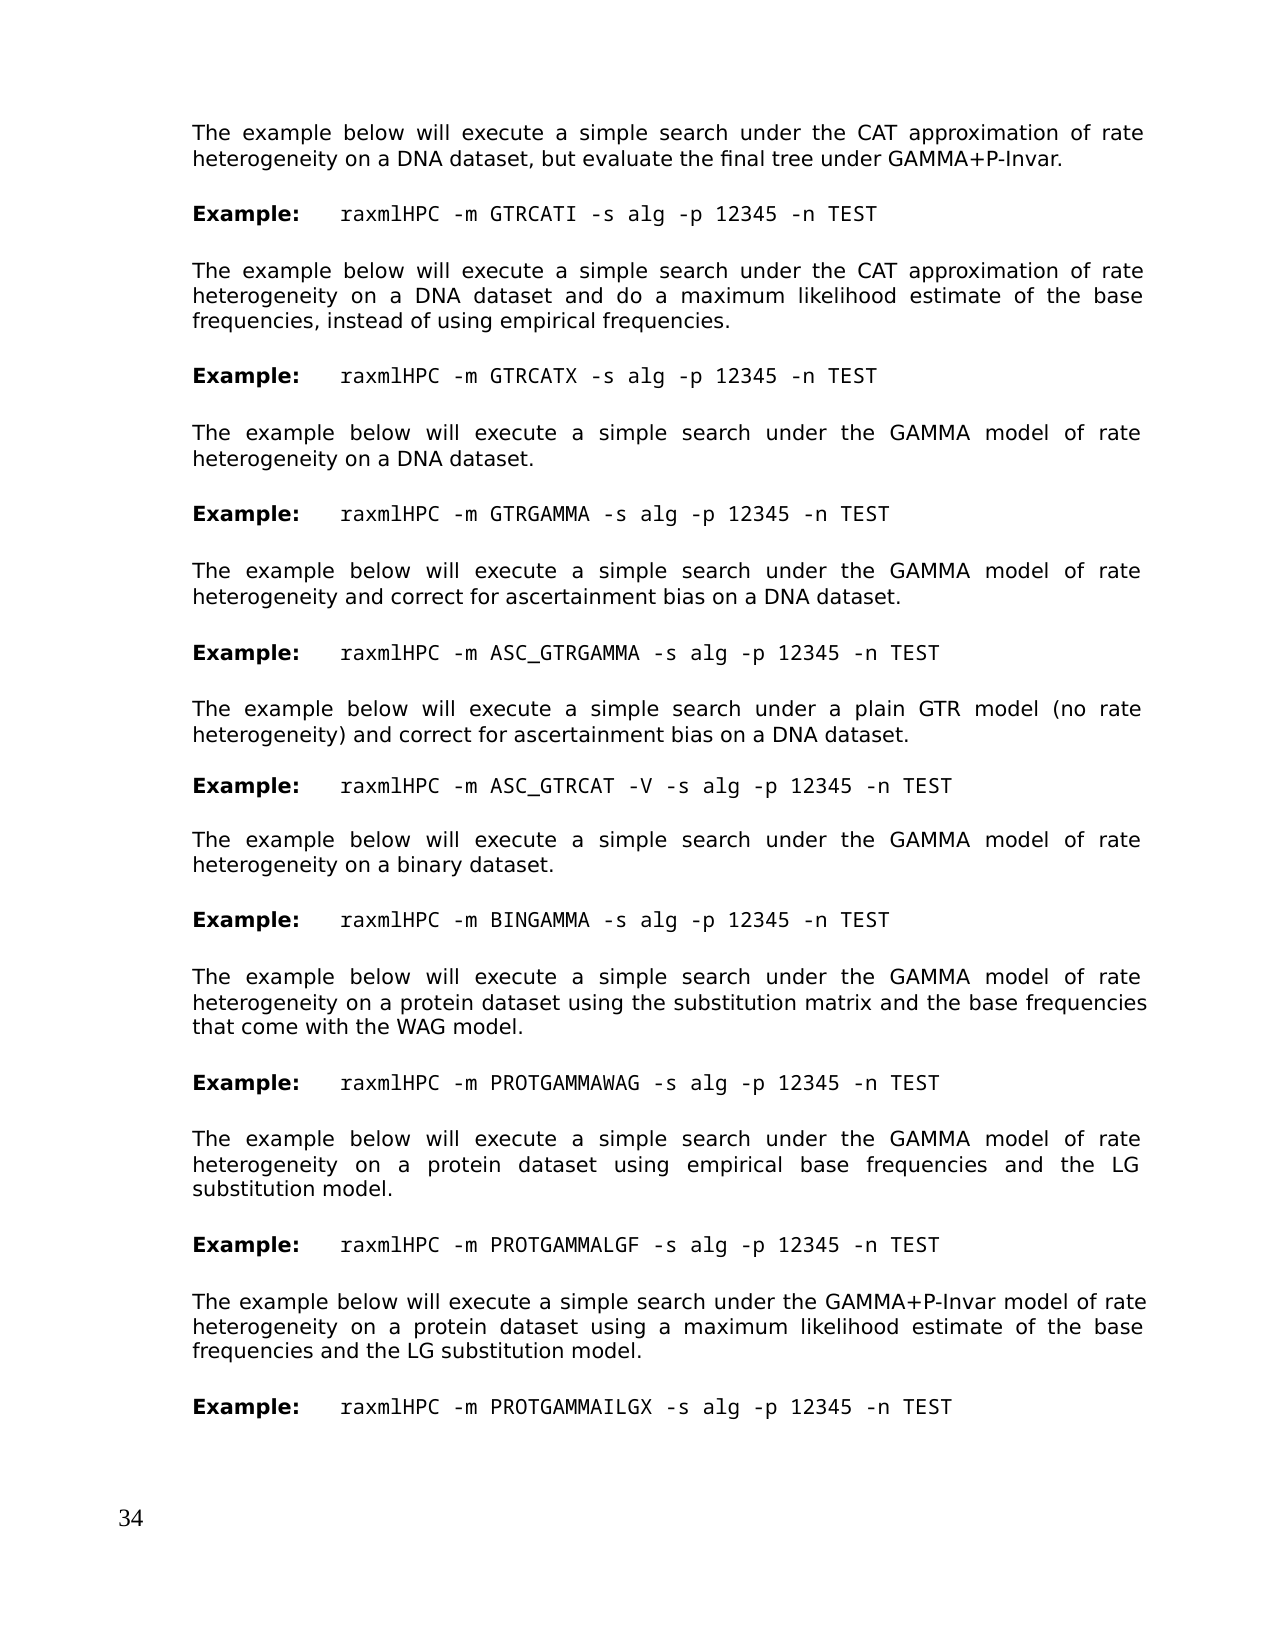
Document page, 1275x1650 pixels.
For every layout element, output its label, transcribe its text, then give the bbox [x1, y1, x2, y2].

text Example: raxmlHPC -m GTRGAMMA -s alg -p 12345 -n TEST [118, 499, 1157, 528]
text The example below will execute a simple search under the GAMMA model of rate heterogeneity on a binary dataset. [118, 828, 1157, 877]
text The example below will execute a simple search under the GAMMA+P-Invar model of rate heterogeneity on a protein dataset using a maximum likelihood estimate of the base frequencies and the LG substitution model. [118, 1287, 1157, 1364]
text Example: raxmlHPC -m BINGAMMA -s alg -p 12345 -n TEST [118, 905, 1157, 934]
text Example: raxmlHPC -m PROTGAMMAWAG -s alg -p 12345 -n TEST [118, 1068, 1157, 1096]
text The example below will execute a simple search under the GAMMA model of rate heterogeneity and correct for ascertainment bias on a DNA dataset. [118, 556, 1157, 609]
text Example: raxmlHPC -m PROTGAMMALGF -s alg -p 12345 -n TEST [118, 1230, 1157, 1258]
text The example below will execute a simple search under the CAT approximation of rate heterogeneity on a DNA dataset and do a maximum likelihood estimate of the base frequencies, instead of using empirical frequencies. [118, 256, 1157, 333]
text The example below will execute a simple search under the GAMMA model of rate heterogeneity on a DNA dataset. [118, 418, 1157, 471]
text The example below will execute a simple search under the CAT approximation of rate heterogeneity on a DNA dataset, but evaluate the final tree under GAMMA+P-Invar. [118, 118, 1157, 171]
text Example: raxmlHPC -m GTRCATI -s alg -p 12345 -n TEST [118, 199, 1157, 228]
text Example: raxmlHPC -m ASC_GTRGAMMA -s alg -p 12345 -n TEST [118, 638, 1157, 666]
text The example below will execute a simple search under the GAMMA model of rate heterogeneity on a protein dataset using the substitution matrix and the base frequencies that come with the WAG model. [118, 962, 1157, 1039]
text Example: raxmlHPC -m ASC_GTRCAT -V -s alg -p 12345 -n TEST [118, 771, 1157, 800]
text The example below will execute a simple search under the GAMMA model of rate heterogeneity on a protein dataset using empirical base frequencies and the LG substitution model. [118, 1124, 1157, 1201]
text Example: raxmlHPC -m PROTGAMMAILGX -s alg -p 12345 -n TEST [118, 1392, 1157, 1421]
text The example below will execute a simple search under a plain GTR model (no rate heterogeneity) and correct for ascertainment bias on a DNA dataset. [118, 694, 1157, 747]
text Example: raxmlHPC -m GTRCATX -s alg -p 12345 -n TEST [118, 362, 1157, 390]
